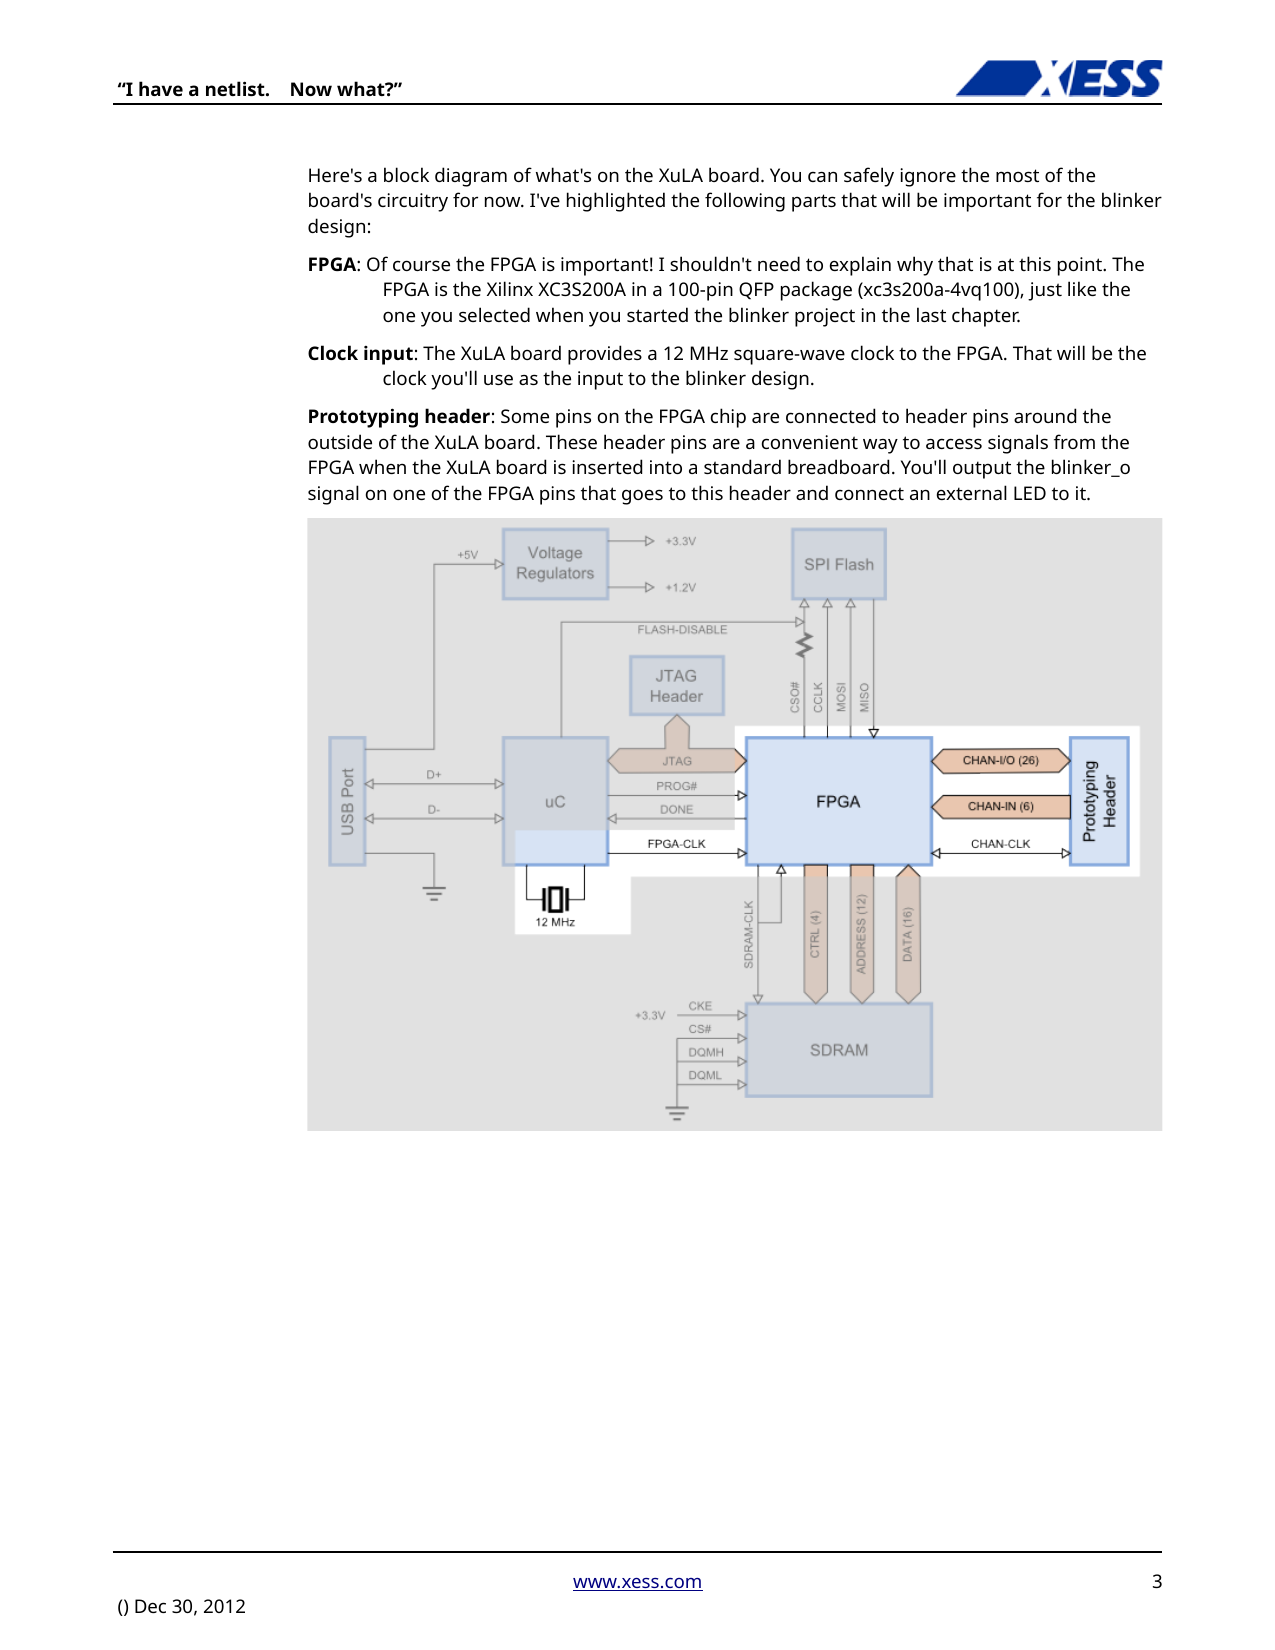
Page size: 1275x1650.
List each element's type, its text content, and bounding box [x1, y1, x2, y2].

text Here's a block diagram of what's on the XuLA board. You can safely ignore the most of the board's circuitry for now. I've highlighted the following parts that will be important for the blinker design: [307, 162, 1162, 238]
text Prototyping header: Some pins on the FPGA chip are connected to header pins around the outside of the XuLA board. These header pins are a convenient way to access signals from the FPGA when the XuLA board is inserted into a standard breadboard. You'll output the blinker_o signal on one of the FPGA pins that goes to this header and connect an external LED to it. [307, 404, 1162, 506]
text FPGA: Of course the FPGA is important! I shouldn't need to explain why that is at this point. The FPGA is the Xilinx XC3S200A in a 100-pin QFP package (xc3s200a-4vq100), just like the one you selected when you started the blinker project in the last chapter. [307, 251, 1162, 328]
picture [307, 518, 1163, 1131]
text Clock input: The XuLA board provides a 12 MHz square-wave clock to the FPGA. That will be the clock you'll use as the input to the blinker design. [307, 340, 1162, 391]
picture [955, 60, 1163, 97]
